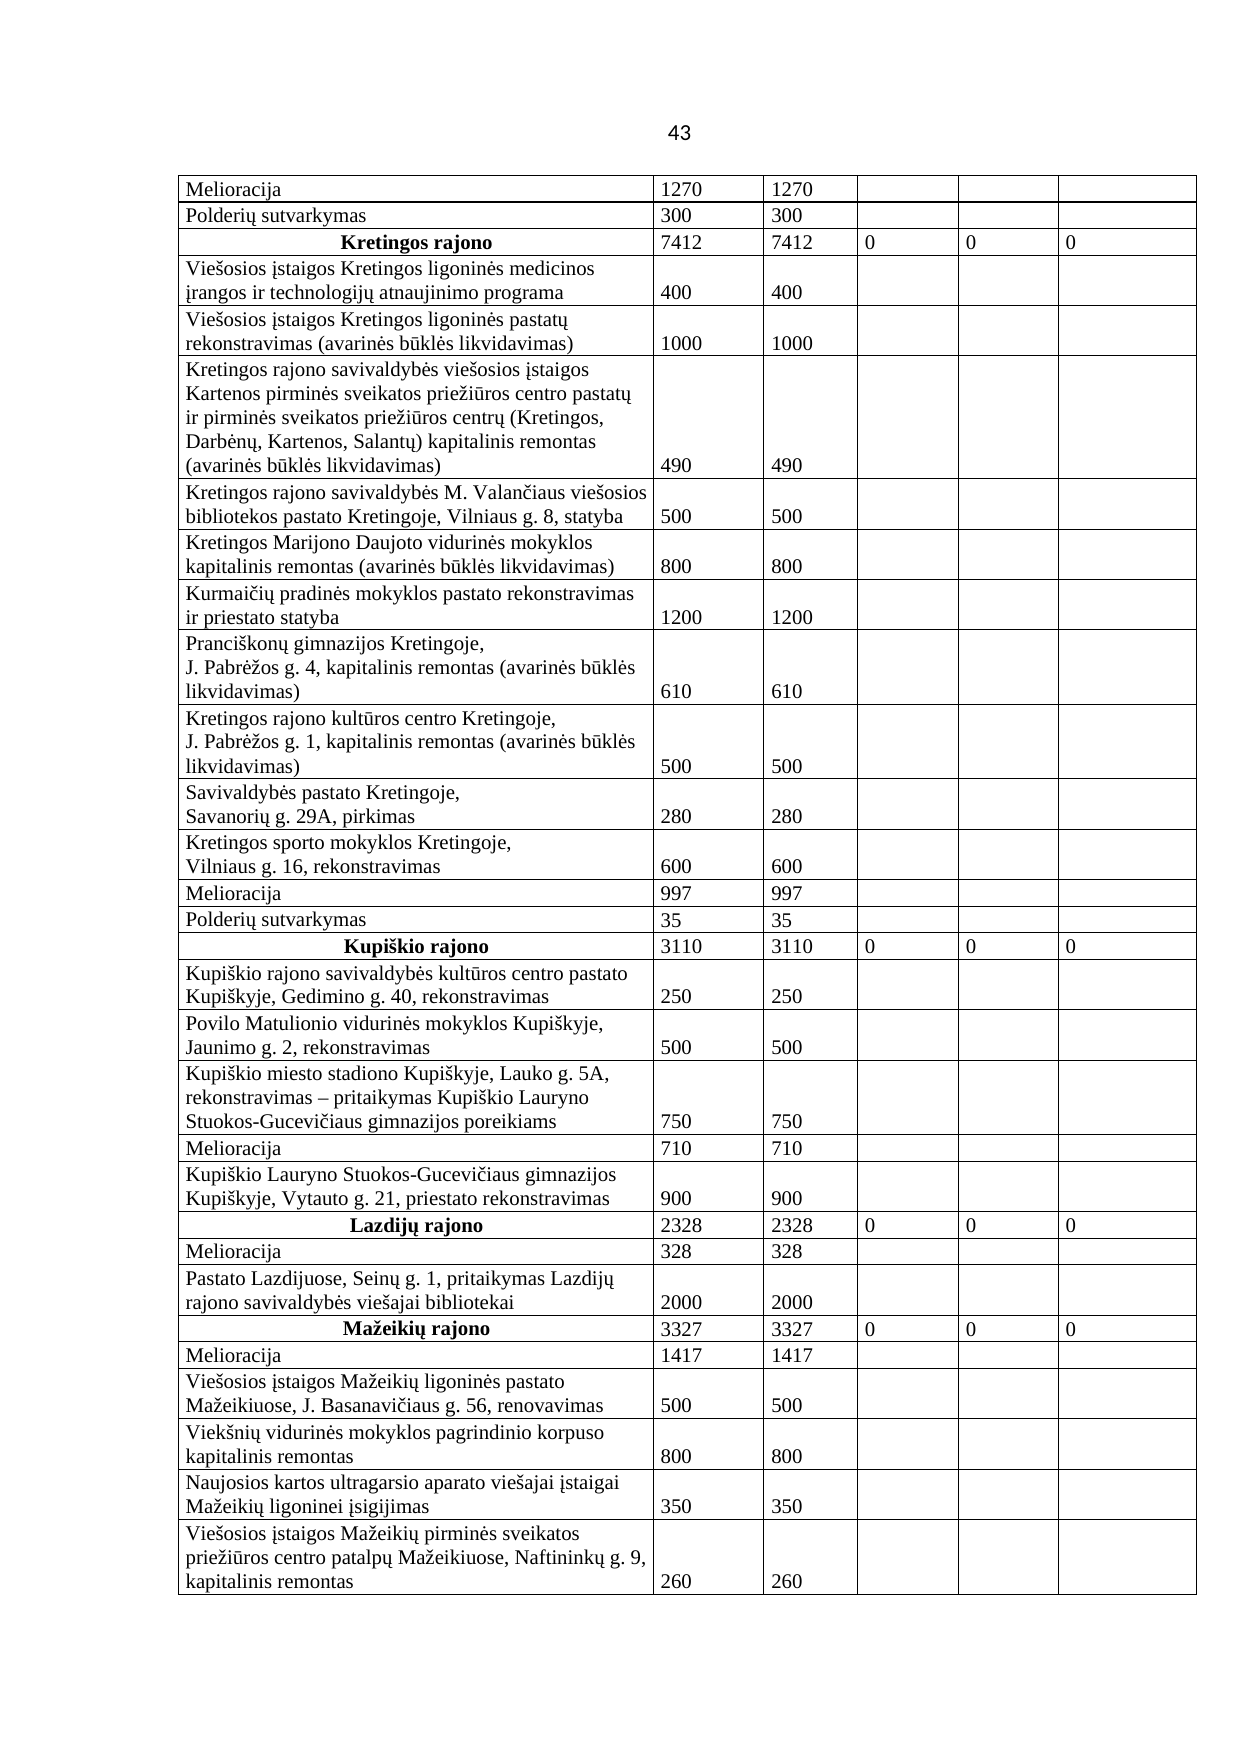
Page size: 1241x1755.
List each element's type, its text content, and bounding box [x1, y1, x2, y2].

table_cell [1059, 256, 1196, 305]
table_cell 500 [764, 1010, 857, 1059]
table_cell [1059, 1520, 1196, 1593]
table_cell Polderių sutvarkymas [179, 203, 653, 228]
table_cell 500 [764, 479, 857, 528]
table_cell [858, 1135, 958, 1161]
table_cell [1059, 530, 1196, 579]
table_cell [858, 1061, 958, 1134]
table_cell [959, 176, 1058, 201]
table_cell [959, 580, 1058, 629]
table_cell Melioracija [179, 176, 653, 201]
table_cell 7412 [764, 229, 857, 254]
table_cell Pranciškonų gimnazijos Kretingoje, J. Pabrėžos g. 4, kapitalinis remontas (avarinės būklės likvidavimas) [179, 630, 653, 704]
table_cell [1059, 1239, 1196, 1264]
table_cell [858, 176, 958, 201]
table_cell 1200 [764, 580, 857, 629]
table_cell Mažeikių rajono [179, 1316, 653, 1341]
table_cell [959, 705, 1058, 778]
table_cell [959, 907, 1058, 932]
table_cell Melioracija [179, 1342, 653, 1368]
table_cell 0 [1059, 933, 1196, 959]
table_cell [959, 1520, 1058, 1593]
table_cell [959, 1470, 1058, 1519]
table_cell [959, 880, 1058, 906]
table_cell [858, 830, 958, 879]
table_cell 490 [654, 356, 763, 478]
table_cell 0 [858, 1316, 958, 1341]
table_cell [1059, 203, 1196, 228]
table_cell 997 [764, 880, 857, 906]
table_cell [1059, 1419, 1196, 1468]
table_cell [959, 1162, 1058, 1211]
table_cell 328 [764, 1239, 857, 1264]
table_cell 1417 [654, 1342, 763, 1368]
table_cell 800 [764, 530, 857, 579]
table_cell 2000 [654, 1265, 763, 1314]
table_cell [858, 1520, 958, 1593]
table_cell 0 [858, 1212, 958, 1238]
table_cell [1059, 1369, 1196, 1418]
table_cell [1059, 1061, 1196, 1134]
table_cell [1059, 1342, 1196, 1368]
table_cell 2000 [764, 1265, 857, 1314]
table_cell [1059, 880, 1196, 906]
table_cell [959, 479, 1058, 528]
table_cell Pastato Lazdijuose, Seinų g. 1, pritaikymas Lazdijų rajono savivaldybės viešajai bibliotekai [179, 1265, 653, 1314]
table_cell 300 [764, 203, 857, 228]
table_cell Kretingos sporto mokyklos Kretingoje, Vilniaus g. 16, rekonstravimas [179, 830, 653, 879]
table_cell [1059, 907, 1196, 932]
table_cell Melioracija [179, 1135, 653, 1161]
table_cell 600 [654, 830, 763, 879]
table_cell [959, 1135, 1058, 1161]
table_cell [858, 530, 958, 579]
table_cell Savivaldybės pastato Kretingoje, Savanorių g. 29A, pirkimas [179, 779, 653, 829]
table_cell 900 [654, 1162, 763, 1211]
table_cell [858, 779, 958, 829]
table_cell [959, 1239, 1058, 1264]
table_cell 280 [654, 779, 763, 829]
table_cell 490 [764, 356, 857, 478]
table_cell 0 [1059, 1212, 1196, 1238]
table_cell Kretingos rajono [179, 229, 653, 254]
table_cell 750 [764, 1061, 857, 1134]
table_cell [858, 1470, 958, 1519]
table_cell [1059, 1265, 1196, 1314]
table_cell [858, 306, 958, 355]
table_cell [1059, 1135, 1196, 1161]
table_cell [858, 356, 958, 478]
table_cell Kretingos Marijono Daujoto vidurinės mokyklos kapitalinis remontas (avarinės būklės likvidavimas) [179, 530, 653, 579]
table_cell 800 [654, 530, 763, 579]
table_cell 500 [654, 479, 763, 528]
table_cell [858, 1162, 958, 1211]
table_cell [1059, 1470, 1196, 1519]
table_cell 0 [858, 933, 958, 959]
table_cell 3327 [654, 1316, 763, 1341]
table_cell Kretingos rajono savivaldybės M. Valančiaus viešosios bibliotekos pastato Kretingoje, Vilniaus g. 8, statyba [179, 479, 653, 528]
table_cell 260 [764, 1520, 857, 1593]
table_cell [1059, 1162, 1196, 1211]
table_cell Viešosios įstaigos Kretingos ligoninės medicinos įrangos ir technologijų atnaujinimo programa [179, 256, 653, 305]
table_cell 260 [654, 1520, 763, 1593]
table_cell 400 [764, 256, 857, 305]
table_cell 250 [764, 960, 857, 1009]
table_cell [959, 779, 1058, 829]
table_cell Melioracija [179, 880, 653, 906]
table_cell [959, 1369, 1058, 1418]
table_cell 500 [654, 705, 763, 778]
table_cell [858, 256, 958, 305]
table_cell 350 [764, 1470, 857, 1519]
table_cell 997 [654, 880, 763, 906]
table_cell [959, 1342, 1058, 1368]
table_cell [1059, 580, 1196, 629]
table_cell 3110 [654, 933, 763, 959]
table_cell 1417 [764, 1342, 857, 1368]
table_cell 0 [959, 229, 1058, 254]
table_cell 0 [858, 229, 958, 254]
table_cell 280 [764, 779, 857, 829]
table_cell 500 [764, 705, 857, 778]
table_cell [1059, 779, 1196, 829]
table_cell 35 [654, 907, 763, 932]
table_cell Viešosios įstaigos Mažeikių ligoninės pastato Mažeikiuose, J. Basanavičiaus g. 56, renovavimas [179, 1369, 653, 1418]
table_cell [959, 306, 1058, 355]
table_cell [959, 356, 1058, 478]
table_cell [858, 960, 958, 1009]
table_cell [959, 1265, 1058, 1314]
table_cell 600 [764, 830, 857, 879]
table_cell 400 [654, 256, 763, 305]
table_cell 710 [654, 1135, 763, 1161]
table_cell [858, 907, 958, 932]
table_cell 0 [1059, 229, 1196, 254]
table_cell [858, 880, 958, 906]
table_cell [1059, 1010, 1196, 1059]
table_cell Kupiškio rajono savivaldybės kultūros centro pastato Kupiškyje, Gedimino g. 40, rekonstravimas [179, 960, 653, 1009]
table_cell [858, 630, 958, 704]
table_cell [858, 580, 958, 629]
table_cell [959, 203, 1058, 228]
table_cell Naujosios kartos ultragarsio aparato viešajai įstaigai Mažeikių ligoninei įsigijimas [179, 1470, 653, 1519]
table_cell [858, 1342, 958, 1368]
table_cell [858, 1369, 958, 1418]
table_cell Kupiškio Lauryno Stuokos-Gucevičiaus gimnazijos Kupiškyje, Vytauto g. 21, priestato rekonstravimas [179, 1162, 653, 1211]
table_cell 0 [959, 933, 1058, 959]
table_cell [858, 1265, 958, 1314]
table_cell 800 [654, 1419, 763, 1468]
table_cell 0 [1059, 1316, 1196, 1341]
table_cell 2328 [654, 1212, 763, 1238]
table_cell [959, 1010, 1058, 1059]
table_cell [858, 1419, 958, 1468]
table_cell 1270 [764, 176, 857, 201]
table_cell [1059, 960, 1196, 1009]
table_cell 1000 [764, 306, 857, 355]
table_cell [1059, 830, 1196, 879]
table_cell [858, 1239, 958, 1264]
table_cell Kretingos rajono savivaldybės viešosios įstaigos Kartenos pirminės sveikatos priežiūros centro pastatų ir pirminės sveikatos priežiūros centrų (Kretingos, Darbėnų, Kartenos, Salantų) kapitalinis remontas (avarinės būklės likvidavimas) [179, 356, 653, 478]
table_cell 0 [959, 1316, 1058, 1341]
table_cell [1059, 176, 1196, 201]
table_cell [959, 960, 1058, 1009]
table_cell [959, 630, 1058, 704]
table_cell [1059, 356, 1196, 478]
table_cell 328 [654, 1239, 763, 1264]
table_cell 1270 [654, 176, 763, 201]
table_cell 1000 [654, 306, 763, 355]
table_cell [858, 203, 958, 228]
table_cell 750 [654, 1061, 763, 1134]
table_cell Kupiškio rajono [179, 933, 653, 959]
table_cell Melioracija [179, 1239, 653, 1264]
table_cell Viekšnių vidurinės mokyklos pagrindinio korpuso kapitalinis remontas [179, 1419, 653, 1468]
table_cell 610 [654, 630, 763, 704]
table_cell Viešosios įstaigos Kretingos ligoninės pastatų rekonstravimas (avarinės būklės likvidavimas) [179, 306, 653, 355]
table_cell 900 [764, 1162, 857, 1211]
table_cell 2328 [764, 1212, 857, 1238]
table_cell Kurmaičių pradinės mokyklos pastato rekonstravimas ir priestato statyba [179, 580, 653, 629]
table_cell [959, 830, 1058, 879]
table_cell 300 [654, 203, 763, 228]
table_cell [858, 705, 958, 778]
table_cell Kretingos rajono kultūros centro Kretingoje, J. Pabrėžos g. 1, kapitalinis remontas (avarinės būklės likvidavimas) [179, 705, 653, 778]
table_cell 500 [764, 1369, 857, 1418]
table_cell 3110 [764, 933, 857, 959]
table_cell 500 [654, 1010, 763, 1059]
table_cell 0 [959, 1212, 1058, 1238]
table_cell [858, 479, 958, 528]
table_cell 250 [654, 960, 763, 1009]
table_cell Polderių sutvarkymas [179, 907, 653, 932]
table_cell 1200 [654, 580, 763, 629]
table_cell [959, 256, 1058, 305]
table_cell 800 [764, 1419, 857, 1468]
table_cell [959, 530, 1058, 579]
table_cell [1059, 630, 1196, 704]
table_cell Lazdijų rajono [179, 1212, 653, 1238]
table_cell [959, 1419, 1058, 1468]
table_cell [1059, 705, 1196, 778]
table_cell 500 [654, 1369, 763, 1418]
table_cell Kupiškio miesto stadiono Kupiškyje, Lauko g. 5A, rekonstravimas – pritaikymas Kupiškio Lauryno Stuokos-Gucevičiaus gimnazijos poreikiams [179, 1061, 653, 1134]
table_cell [959, 1061, 1058, 1134]
table_cell 610 [764, 630, 857, 704]
table_cell 35 [764, 907, 857, 932]
table_cell 3327 [764, 1316, 857, 1341]
table_cell Povilo Matulionio vidurinės mokyklos Kupiškyje, Jaunimo g. 2, rekonstravimas [179, 1010, 653, 1059]
table_cell [1059, 306, 1196, 355]
table_cell [858, 1010, 958, 1059]
table_cell 7412 [654, 229, 763, 254]
table_cell Viešosios įstaigos Mažeikių pirminės sveikatos priežiūros centro patalpų Mažeikiuose, Naftininkų g. 9, kapitalinis remontas [179, 1520, 653, 1593]
table_cell [1059, 479, 1196, 528]
table_cell 710 [764, 1135, 857, 1161]
table_cell 350 [654, 1470, 763, 1519]
